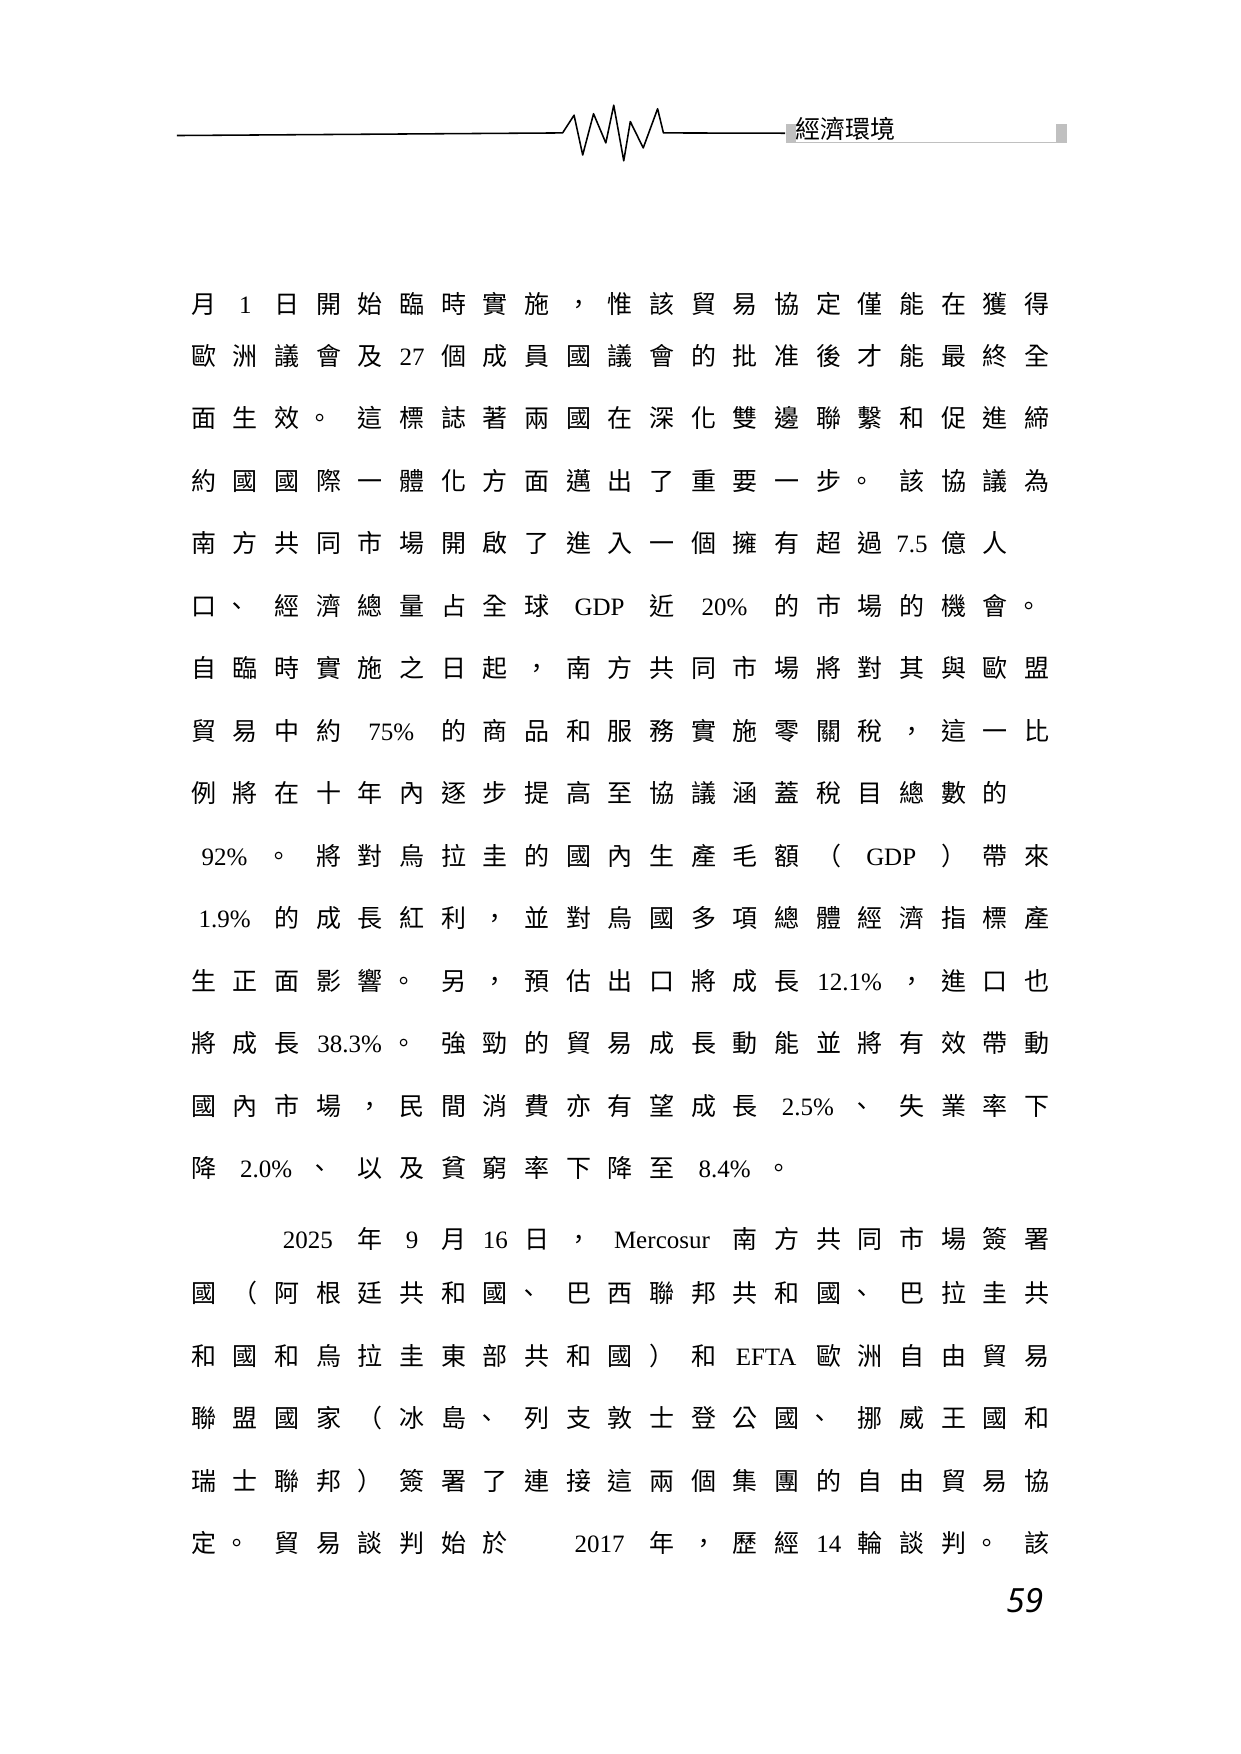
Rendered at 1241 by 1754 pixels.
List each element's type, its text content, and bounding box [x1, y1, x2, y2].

text 月1日開始臨時實施，惟該貿易協定僅能在獲得歐洲議會及27個成員國議會的批准後才能最終全面生效。這標誌著兩國在深化雙邊聯繫和促進締約國國際一體化方面邁出了重要一步。該協議為南方共同市場開啟了進入一個擁有超過7.5億人口、經濟總量占全球GDP近20%的市場的機會。自臨時實施之日起，南方共同市場將對其與歐盟貿易中約75%的商品和服務實施零關稅，這一比例將在十年內逐步提高至協議涵蓋稅目總數的92%。將對烏拉圭的國內生產毛額（GDP）帶來1.9%的成長紅利，並對烏國多項總體經濟指標產生正面影響。另，預估出口將成長12.1%，進口也將成長38.3%。強勁的貿易成長動能並將有效帶動國內市場，民間消費亦有望成長2.5%、失業率下降2.0%、以及貧窮率下降至8.4%。 [183, 250, 1058, 1188]
text 2025年9月16日，Mercosur南方共同市場簽署國（阿根廷共和國、巴西聯邦共和國、巴拉圭共和國和烏拉圭東部共和國）和EFTA歐洲自由貿易聯盟國家（冰島、列支敦士登公國、挪威王國和瑞士聯邦）簽署了連接這兩個集團的自由貿易協定。貿易談判始於 2017年，歷經14輪談判。該 [183, 1188, 1058, 1563]
